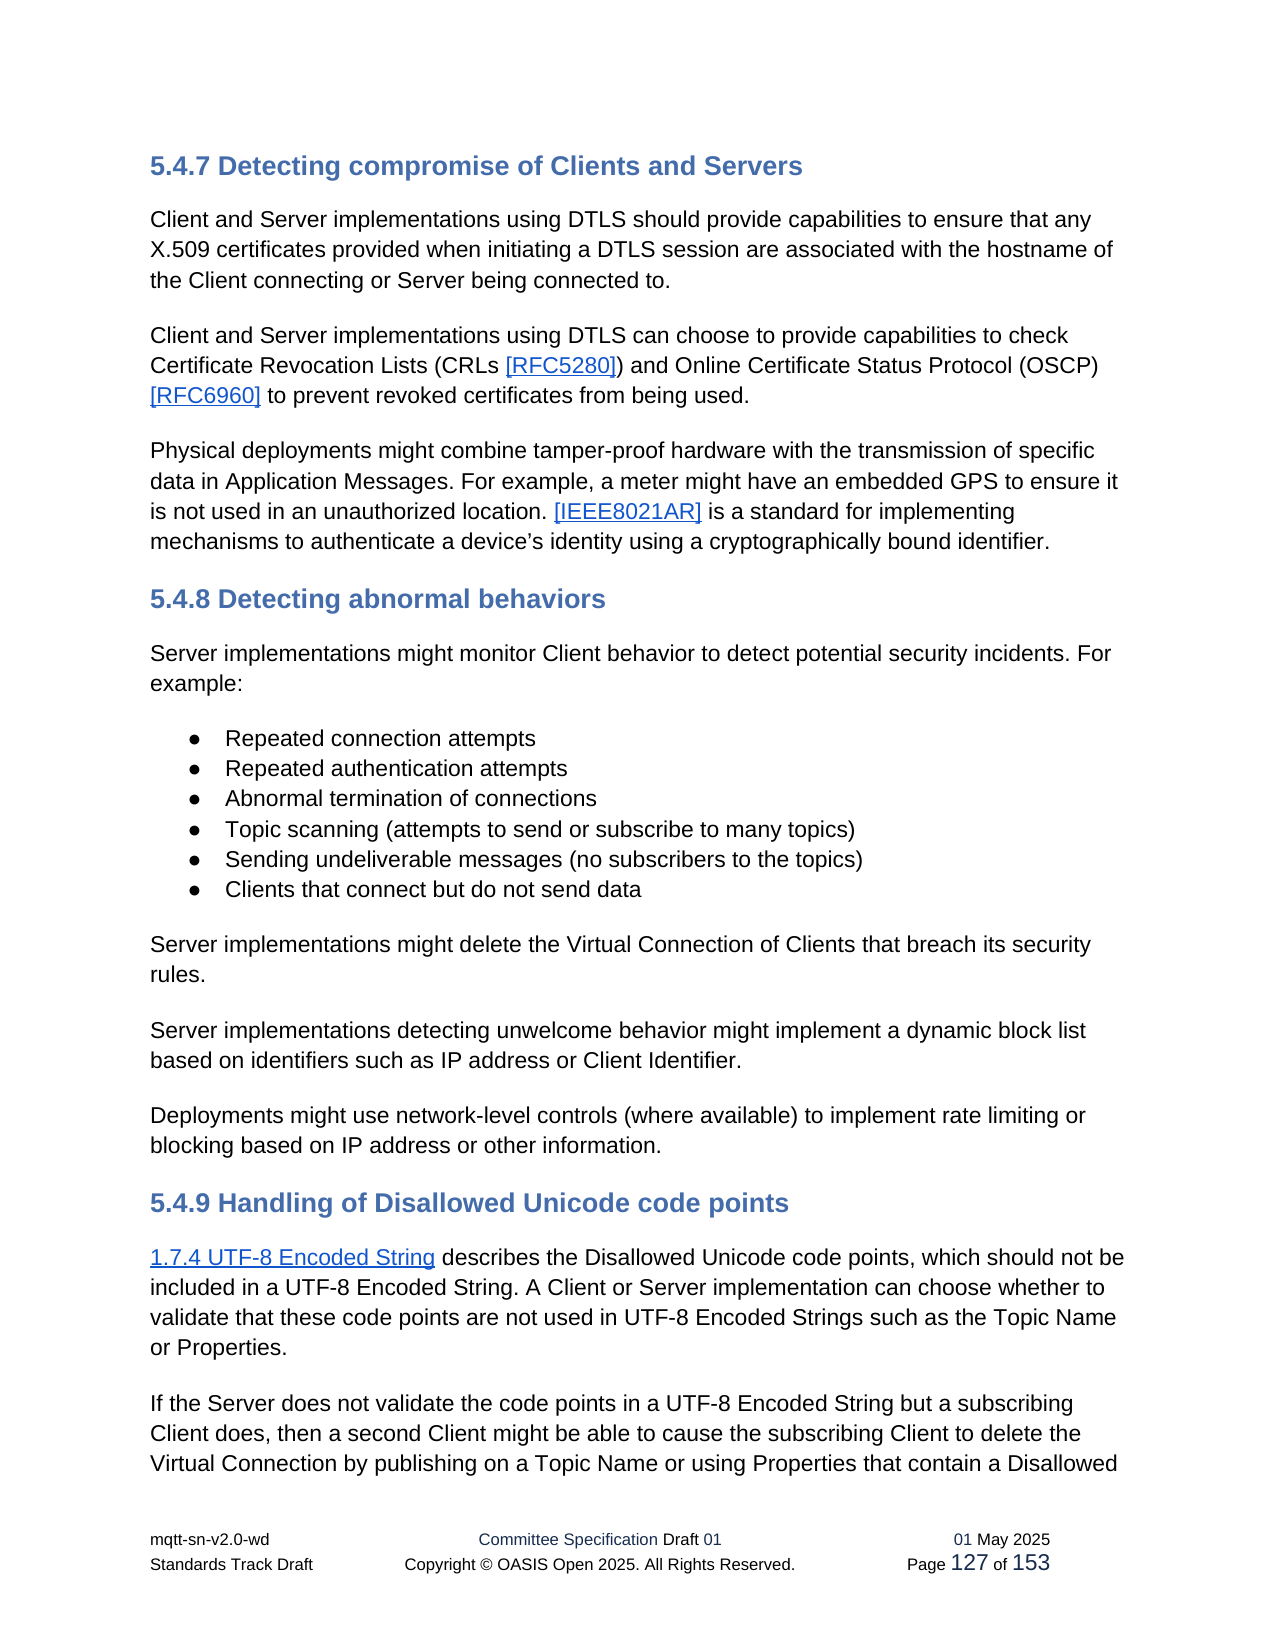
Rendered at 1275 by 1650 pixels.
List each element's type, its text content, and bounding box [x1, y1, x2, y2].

text Server implementations detecting unwelcome behavior might implement a dynamic block list based on identifiers such as IP address or Client Identifier. [150, 1017, 1125, 1073]
subtitle 5.4.8 Detecting abnormal behaviors [150, 583, 1124, 614]
text Physical deployments might combine tamper-proof hardware with the transmission of specific data in Application Messages. For example, a meter might have an embedded GPS to ensure it is not used in an unauthorized location. [IEEE8021AR] is a standard for implementing mechanisms to authenticate a device’s identity using a cryptographically bound identifier. [150, 437, 1125, 554]
list Clients that connect but do not send data [187, 876, 1125, 902]
list Topic scanning (attempts to send or subscribe to many topics) [187, 816, 1125, 842]
list Repeated connection attempts [187, 725, 1125, 751]
text If the Server does not validate the code points in a UTF-8 Encoded String but a subscribing Client does, then a second Client might be able to cause the subscribing Client to delete the Virtual Connection by publishing on a Topic Name or using Properties that contain a Disallowed [150, 1389, 1125, 1476]
text Deployments might use network-level controls (where available) to implement rate limiting or blocking based on IP address or other information. [150, 1102, 1125, 1159]
subtitle 5.4.7 Detecting compromise of Clients and Servers [150, 150, 1124, 181]
list Sending undeliverable messages (no subscribers to the topics) [187, 846, 1125, 872]
text Client and Server implementations using DTLS can choose to provide capabilities to check Certificate Revocation Lists (CRLs [RFC5280]) and Online Certificate Status Protocol (OSCP) [RFC6960] to prevent revoked certificates from being used. [150, 322, 1125, 409]
list Repeated authentication attempts [187, 755, 1125, 782]
text Server implementations might monitor Client behavior to detect potential security incidents. For example: [150, 639, 1125, 696]
text Client and Server implementations using DTLS should provide capabilities to ensure that any X.509 certificates provided when initiating a DTLS session are associated with the hostname of the Client connecting or Server being connected to. [150, 206, 1125, 293]
text Server implementations might delete the Virtual Connection of Clients that breach its security rules. [150, 931, 1125, 988]
subtitle 5.4.9 Handling of Disallowed Unicode code points [150, 1187, 1124, 1219]
list Abnormal termination of connections [187, 785, 1125, 812]
text 1.7.4 UTF-8 Encoded String describes the Disallowed Unicode code points, which should not be included in a UTF-8 Encoded String. A Client or Server implementation can choose whether to validate that these code points are not used in UTF-8 Encoded Strings such as the Topic Name or Properties. [150, 1244, 1125, 1361]
